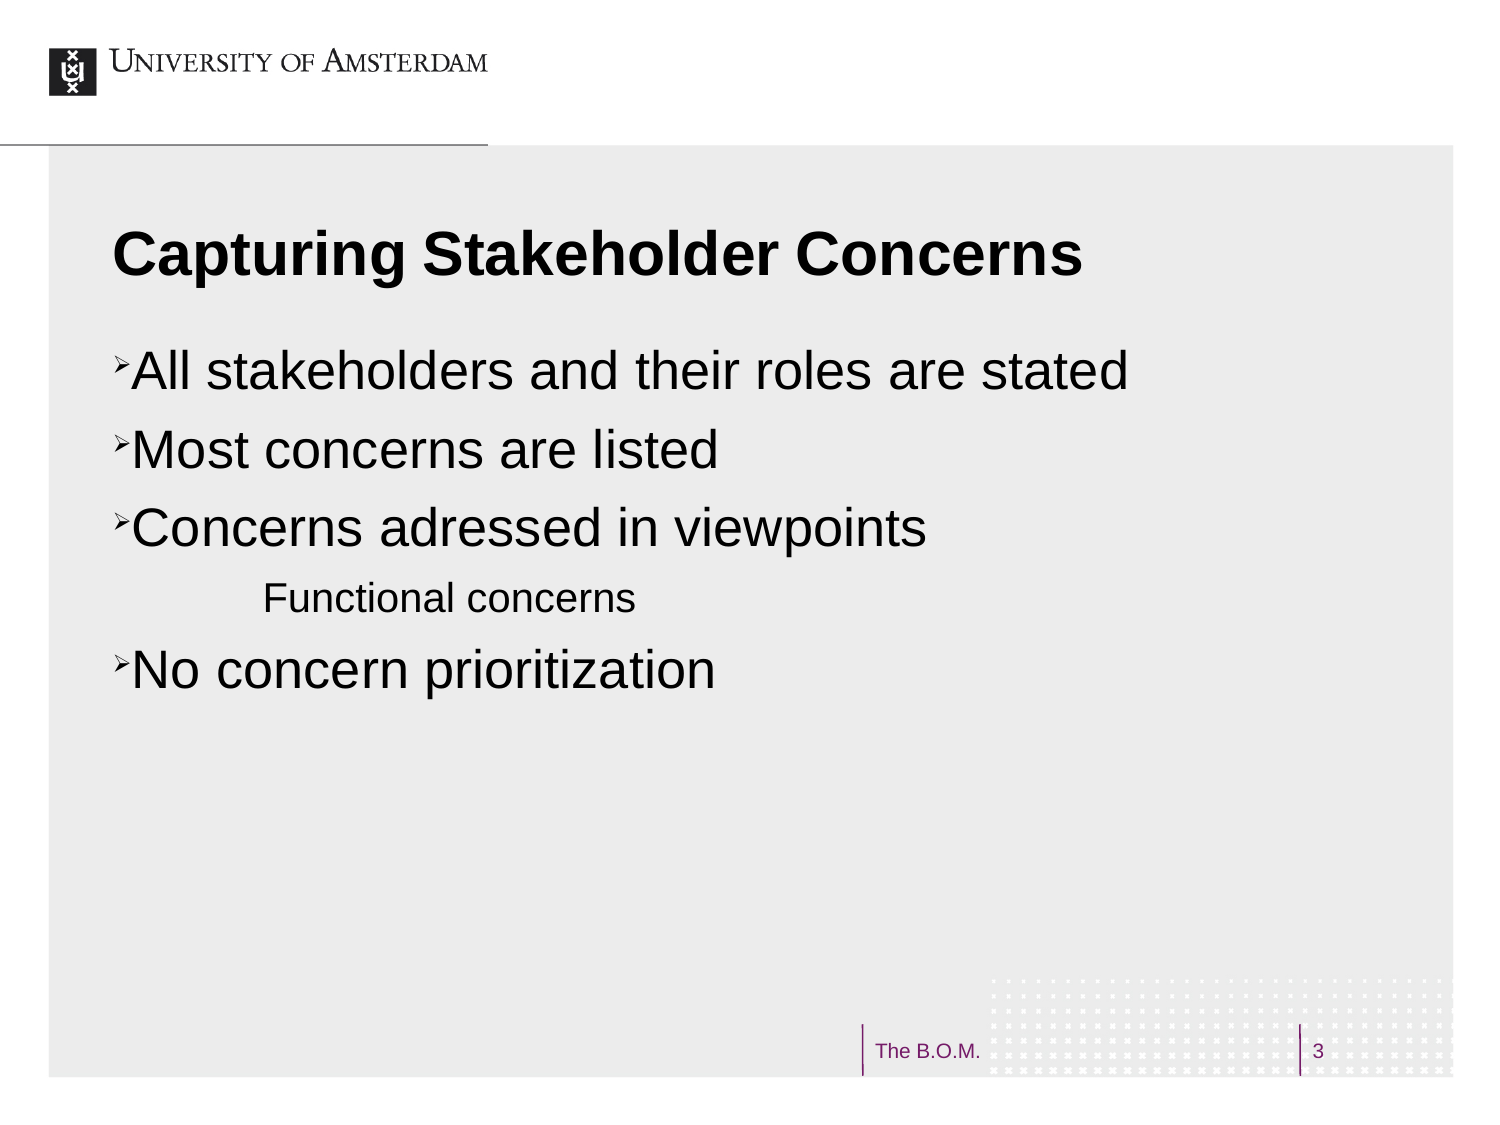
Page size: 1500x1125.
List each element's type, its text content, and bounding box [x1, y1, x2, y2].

text_box All stakeholders and their roles are stated Most concerns are listed Concerns adressed in viewpoints Functional concerns No concern prioritization [112, 351, 1326, 886]
text_box Capturing Stakeholder Concerns [112, 212, 1326, 351]
text_box The B.O.M. [874, 1037, 1276, 1088]
